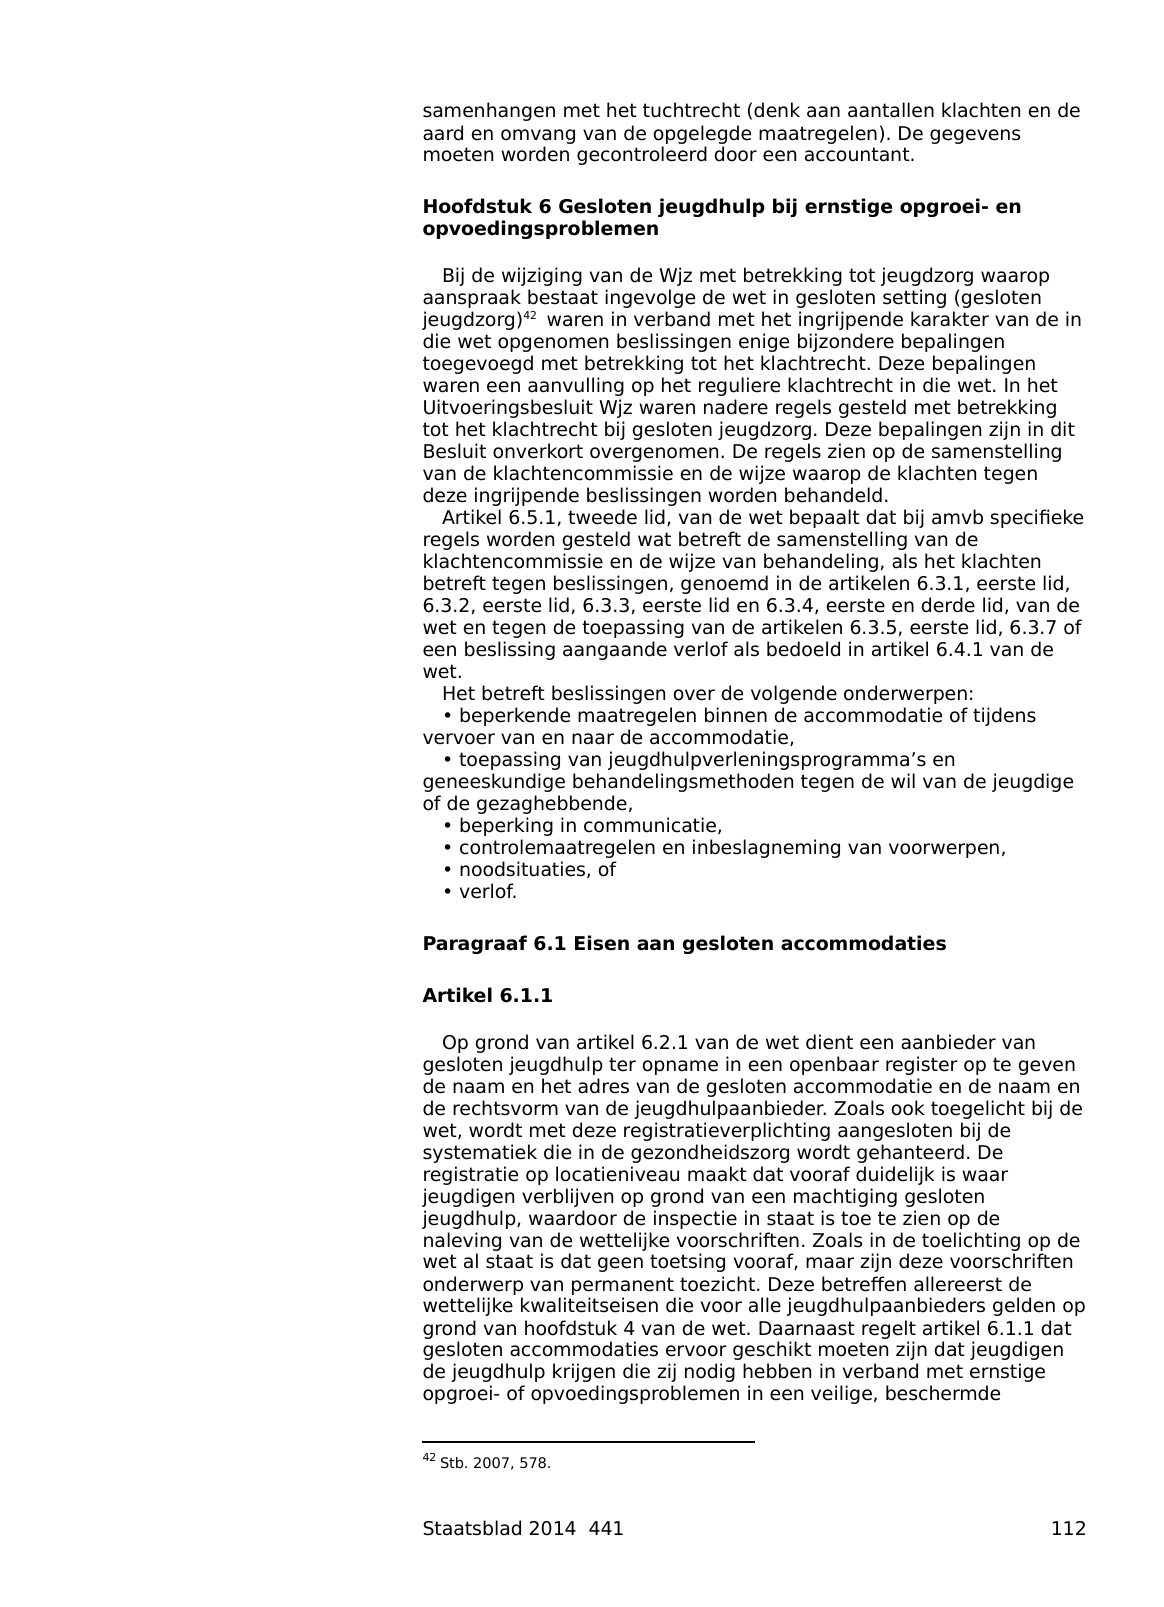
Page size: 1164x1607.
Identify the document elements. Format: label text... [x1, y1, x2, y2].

text • controlemaatregelen en inbeslagneming van voorwerpen, [422, 837, 1087, 859]
text • beperking in communicatie, [422, 815, 1087, 837]
text Stb. 2007, 578. [422, 1451, 1087, 1473]
text • toepassing van jeugdhulpverleningsprogramma’s en geneeskundige behandelingsmethoden tegen de wil van de jeugdige of de gezaghebbende, [422, 749, 1087, 815]
text Op grond van artikel 6.2.1 van de wet dient een aanbieder van gesloten jeugdhulp ter opname in een openbaar register op te geven de naam en het adres van de gesloten accommodatie en de naam en de rechtsvorm van de jeugdhulpaanbieder. Zoals ook toegelicht bij de wet, wordt met deze registratieverplichting aangesloten bij de systematiek die in de gezondheidszorg wordt gehanteerd. De registratie op locatieniveau maakt dat vooraf duidelijk is waar jeugdigen verblijven op grond van een machtiging gesloten jeugdhulp, waardoor de inspectie in staat is toe te zien op de naleving van de wettelijke voorschriften. Zoals in de toelichting op de wet al staat is dat geen toetsing vooraf, maar zijn deze voorschriften onderwerp van permanent toezicht. Deze betreffen allereerst de wettelijke kwaliteitseisen die voor alle jeugdhulpaanbieders gelden op grond van hoofdstuk 4 van de wet. Daarnaast regelt artikel 6.1.1 dat gesloten accommodaties ervoor geschikt moeten zijn dat jeugdigen de jeugdhulp krijgen die zij nodig hebben in verband met ernstige opgroei- of opvoedingsproblemen in een veilige, beschermde [422, 1032, 1087, 1405]
text Bij de wijziging van de Wjz met betrekking tot jeugdzorg waarop aanspraak bestaat ingevolge de wet in gesloten setting (gesloten jeugdzorg) waren in verband met het ingrijpende karakter van de in die wet opgenomen beslissingen enige bijzondere bepalingen toegevoegd met betrekking tot het klachtrecht. Deze bepalingen waren een aanvulling op het reguliere klachtrecht in die wet. In het Uitvoeringsbesluit Wjz waren nadere regels gesteld met betrekking tot het klachtrecht bij gesloten jeugdzorg. Deze bepalingen zijn in dit Besluit onverkort overgenomen. De regels zien op de samenstelling van de klachtencommissie en de wijze waarop de klachten tegen deze ingrijpende beslissingen worden behandeld. [422, 265, 1087, 507]
subtitle Paragraaf 6.1 Eisen aan gesloten accommodaties [422, 933, 1087, 955]
text • beperkende maatregelen binnen de accommodatie of tijdens vervoer van en naar de accommodatie, [422, 705, 1087, 749]
text Artikel 6.5.1, tweede lid, van de wet bepaalt dat bij amvb specifieke regels worden gesteld wat betreft de samenstelling van de klachtencommissie en de wijze van behandeling, als het klachten betreft tegen beslissingen, genoemd in de artikelen 6.3.1, eerste lid, 6.3.2, eerste lid, 6.3.3, eerste lid en 6.3.4, eerste en derde lid, van de wet en tegen de toepassing van de artikelen 6.3.5, eerste lid, 6.3.7 of een beslissing aangaande verlof als bedoeld in artikel 6.4.1 van de wet. [422, 507, 1087, 683]
subtitle Hoofdstuk 6 Gesloten jeugdhulp bij ernstige opgroei- en opvoedingsproblemen [422, 196, 1087, 240]
text samenhangen met het tuchtrecht (denk aan aantallen klachten en de aard en omvang van de opgelegde maatregelen). De gegevens moeten worden gecontroleerd door een accountant. [422, 100, 1087, 166]
text Het betreft beslissingen over de volgende onderwerpen: [422, 683, 1087, 705]
text • noodsituaties, of [422, 859, 1087, 881]
subtitle Artikel 6.1.1 [422, 985, 1087, 1007]
text • verlof. [422, 881, 1087, 903]
